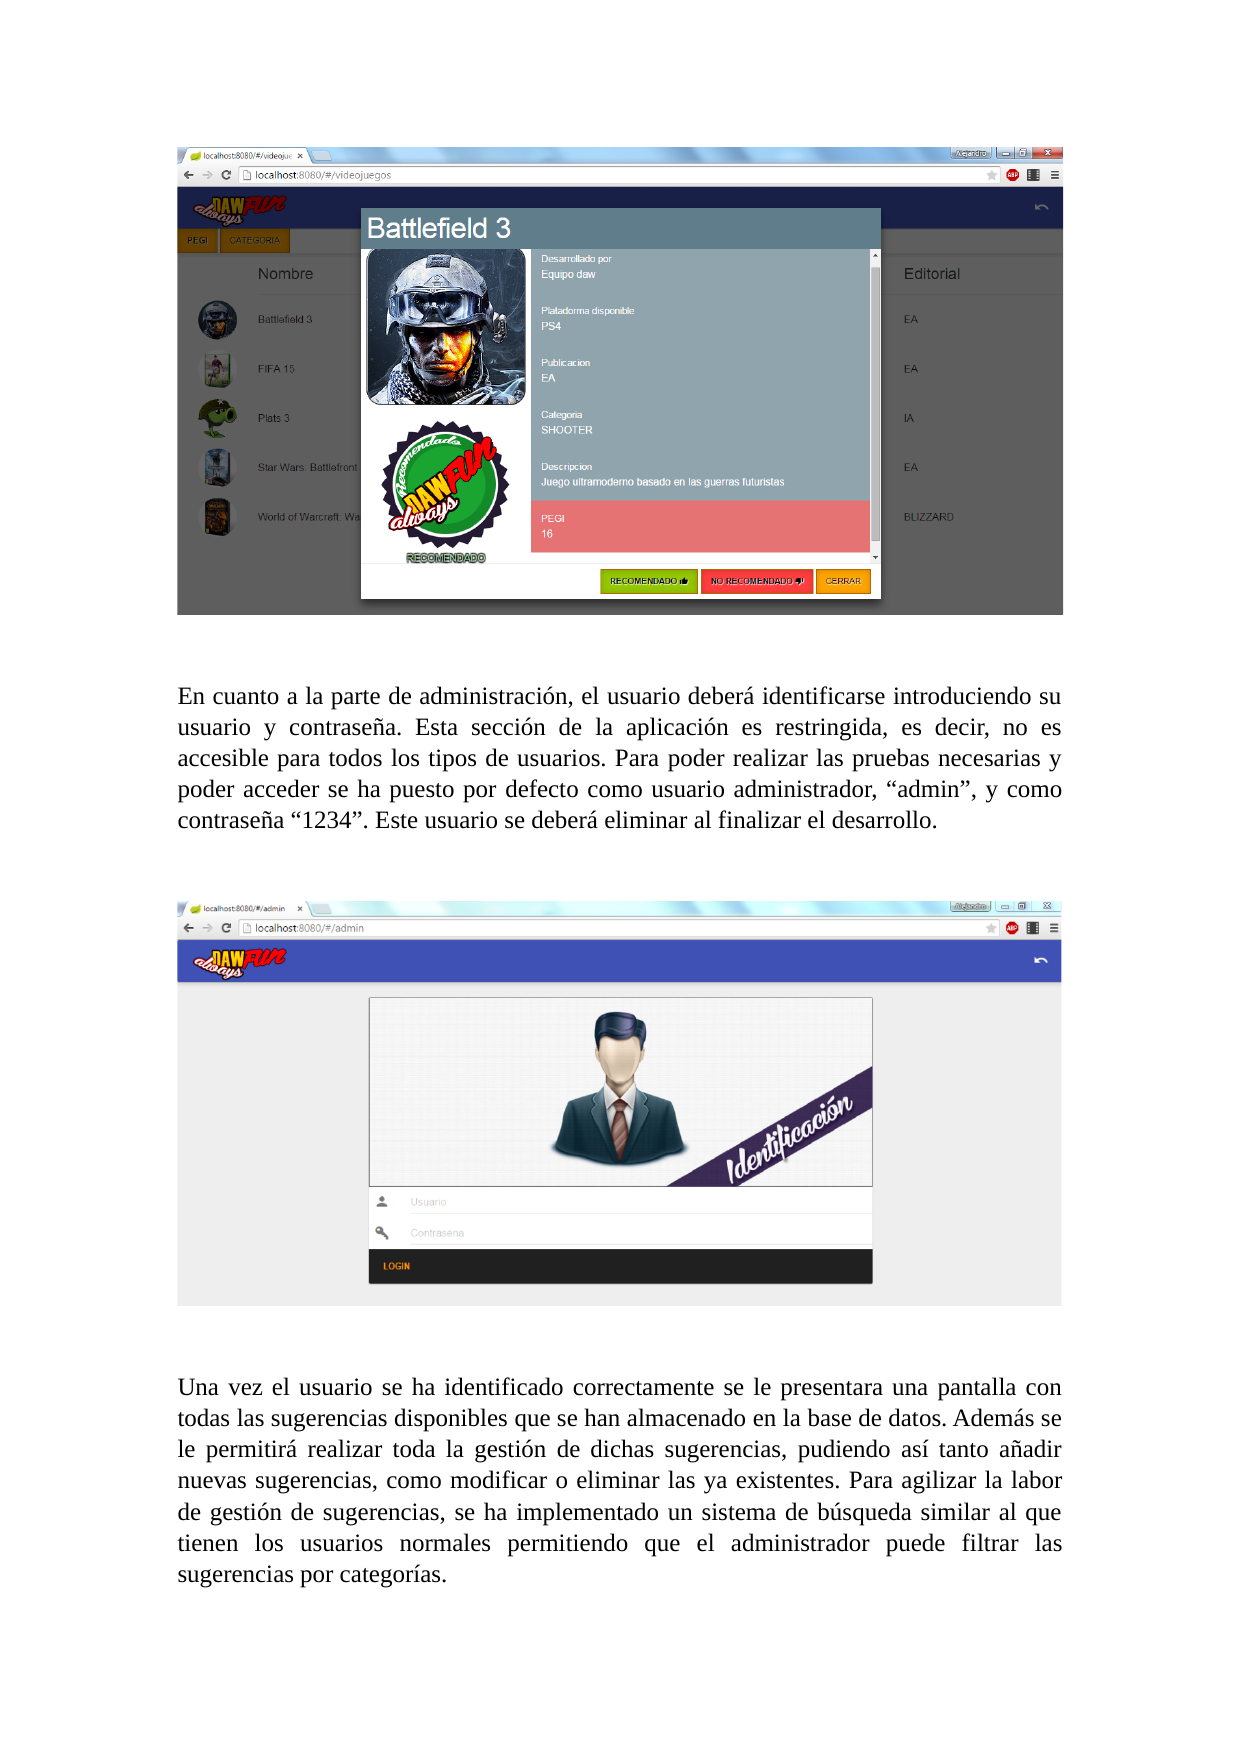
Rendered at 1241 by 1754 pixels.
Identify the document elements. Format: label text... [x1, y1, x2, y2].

text Una vez el usuario se ha identificado correctamente se le presentara una pantalla con todas las sugerencias disponibles que se han almacenado en la base de datos. Además se le permitirá realizar toda la gestión de dichas sugerencias, pudiendo así tanto añadir nuevas sugerencias, como modificar o eliminar las ya existentes. Para agilizar la labor de gestión de sugerencias, se ha implementado un sistema de búsqueda similar al que tienen los usuarios normales permitiendo que el administrador puede filtrar las sugerencias por categorías. [177, 1372, 1063, 1587]
text En cuanto a la parte de administración, el usuario deberá identificarse introduciendo su usuario y contraseña. Esta sección de la aplicación es restringida, es decir, no es accesible para todos los tipos de usuarios. Para poder realizar las pruebas necesarias y poder acceder se ha puesto por defecto como usuario administrador, “admin”, y como contraseña “1234”. Este usuario se deberá eliminar al finalizar el desarrollo. [177, 681, 1063, 834]
picture [177, 147, 1064, 615]
picture [177, 901, 1062, 1306]
